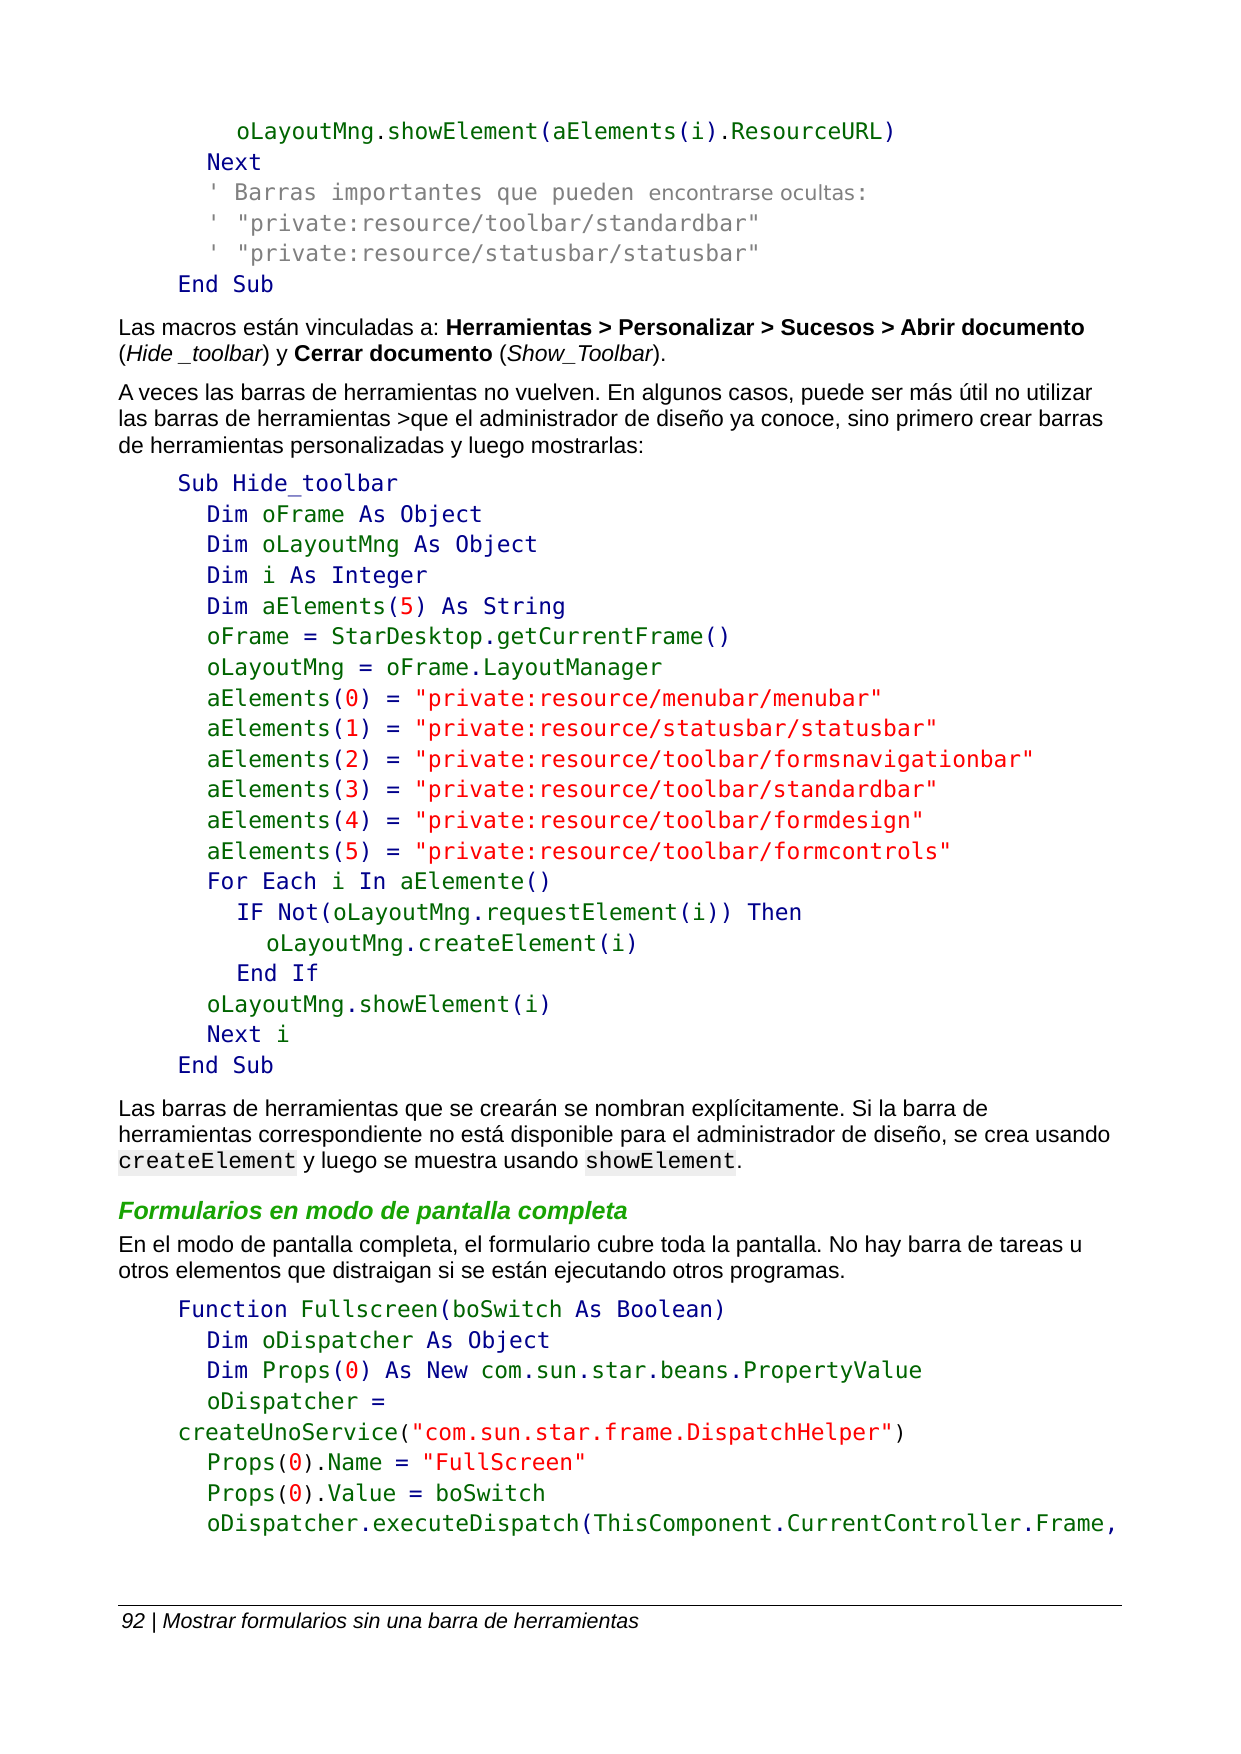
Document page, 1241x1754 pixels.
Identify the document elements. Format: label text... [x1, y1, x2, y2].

text En el modo de pantalla completa, el formulario cubre toda la pantalla. No hay barra de tareas u otros elementos que distraigan si se están ejecutando otros programas. [118, 1231, 1122, 1284]
text Dim oLayoutMng As Object [177, 532, 1122, 558]
text aElements(3) = "private:resource/toolbar/standardbar" [177, 777, 1122, 803]
text IF Not(oLayoutMng.requestElement(i)) Then [177, 899, 1122, 926]
text oDispatcher = createUnoService("com.sun.star.frame.DispatchHelper") [177, 1388, 1122, 1445]
text Function Fullscreen(boSwitch As Boolean) [177, 1296, 1122, 1323]
text Dim aElements(5) As String [177, 593, 1122, 619]
subtitle Formularios en modo de pantalla completa [118, 1196, 1122, 1225]
text Props(0).Value = boSwitch [177, 1480, 1122, 1507]
text Next i [177, 1022, 1122, 1048]
text Dim Props(0) As New com.sun.star.beans.PropertyValue [177, 1357, 1122, 1384]
text Las macros están vinculadas a: Herramientas > Personalizar > Sucesos > Abrir documento (Hide _toolbar) y Cerrar documento (Show_Toolbar). [118, 314, 1122, 366]
text aElements(2) = "private:resource/toolbar/formsnavigationbar" [177, 746, 1122, 773]
text Props(0).Name = "FullScreen" [177, 1449, 1122, 1476]
text oLayoutMng.showElement(i) [177, 991, 1122, 1018]
text End If [177, 960, 1122, 987]
text Dim i As Integer [177, 562, 1122, 589]
text aElements(0) = "private:resource/menubar/menubar" [177, 685, 1122, 711]
text ' Barras importantes que pueden encontrarse ocultas: [177, 179, 1122, 206]
text oDispatcher.executeDispatch(ThisComponent.CurrentController.Frame, [177, 1511, 1122, 1565]
text Dim oFrame As Object [177, 501, 1122, 528]
text Dim oDispatcher As Object [177, 1327, 1122, 1353]
text oLayoutMng.showElement(aElements(i).ResourceURL) [177, 118, 1122, 145]
text For Each i In aElemente() [177, 868, 1122, 895]
text Las barras de herramientas que se crearán se nombran explícitamente. Si la barra de herramientas correspondiente no está disponible para el administrador de diseño, se crea usando createElement y luego se muestra usando showElement. [118, 1095, 1122, 1176]
text Sub Hide_toolbar [177, 470, 1122, 497]
text ' "private:resource/statusbar/statusbar" [177, 241, 1122, 267]
text Next [177, 149, 1122, 175]
text End Sub [177, 271, 1122, 298]
text oFrame = StarDesktop.getCurrentFrame() [177, 623, 1122, 650]
text oLayoutMng = oFrame.LayoutManager [177, 654, 1122, 681]
text A veces las barras de herramientas no vuelven. En algunos casos, puede ser más útil no utilizar las barras de herramientas >que el administrador de diseño ya conoce, sino primero crear barras de herramientas personalizadas y luego mostrarlas: [118, 379, 1122, 458]
text ' "private:resource/toolbar/standardbar" [177, 210, 1122, 237]
text End Sub [177, 1052, 1122, 1079]
text oLayoutMng.createElement(i) [177, 930, 1122, 956]
text aElements(5) = "private:resource/toolbar/formcontrols" [177, 838, 1122, 864]
text aElements(1) = "private:resource/statusbar/statusbar" [177, 715, 1122, 742]
text aElements(4) = "private:resource/toolbar/formdesign" [177, 807, 1122, 834]
